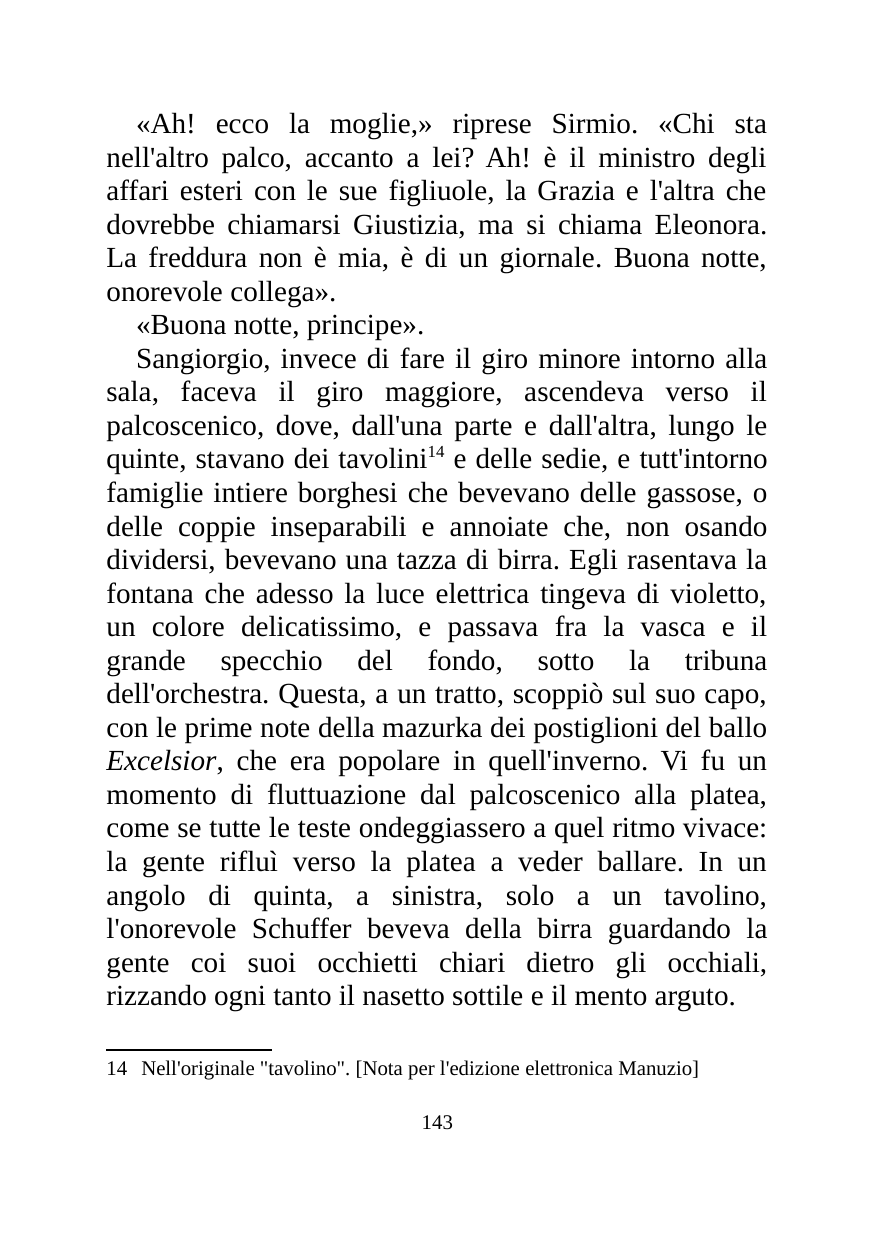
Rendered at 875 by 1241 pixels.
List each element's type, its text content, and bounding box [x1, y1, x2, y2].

text «Ah! ecco la moglie,» riprese Sirmio. «Chi sta nell'altro palco, accanto a lei? Ah! è il ministro degli affari esteri con le sue figliuole, la Grazia e l'altra che dovrebbe chiamarsi Giustizia, ma si chiama Eleonora. La freddura non è mia, è di un giornale. Buona notte, onorevole collega». [106, 106, 768, 307]
text Sangiorgio, invece di fare il giro minore intorno alla sala, faceva il giro maggiore, ascendeva verso il palcoscenico, dove, dall'una parte e dall'altra, lungo le quinte, stavano dei tavolini e delle sedie, e tutt'intorno famiglie intiere borghesi che bevevano delle gassose, o delle coppie inseparabili e annoiate che, non osando dividersi, bevevano una tazza di birra. Egli rasentava la fontana che adesso la luce elettrica tingeva di violetto, un colore delicatissimo, e passava fra la vasca e il grande specchio del fondo, sotto la tribuna dell'orchestra. Questa, a un tratto, scoppiò sul suo capo, con le prime note della mazurka dei postiglioni del ballo Excelsior, che era popolare in quell'inverno. Vi fu un momento di fluttuazione dal palcoscenico alla platea, come se tutte le teste ondeggiassero a quel ritmo vivace: la gente rifluì verso la platea a veder ballare. In un angolo di quinta, a sinistra, solo a un tavolino, l'onorevole Schuffer beveva della birra guardando la gente coi suoi occhietti chiari dietro gli occhiali, rizzando ogni tanto il nasetto sottile e il mento arguto. [106, 341, 768, 1012]
text «Buona notte, principe». [106, 307, 768, 341]
text Nell'originale "tavolino". [Nota per l'edizione elettronica Manuzio] [106, 1056, 768, 1080]
